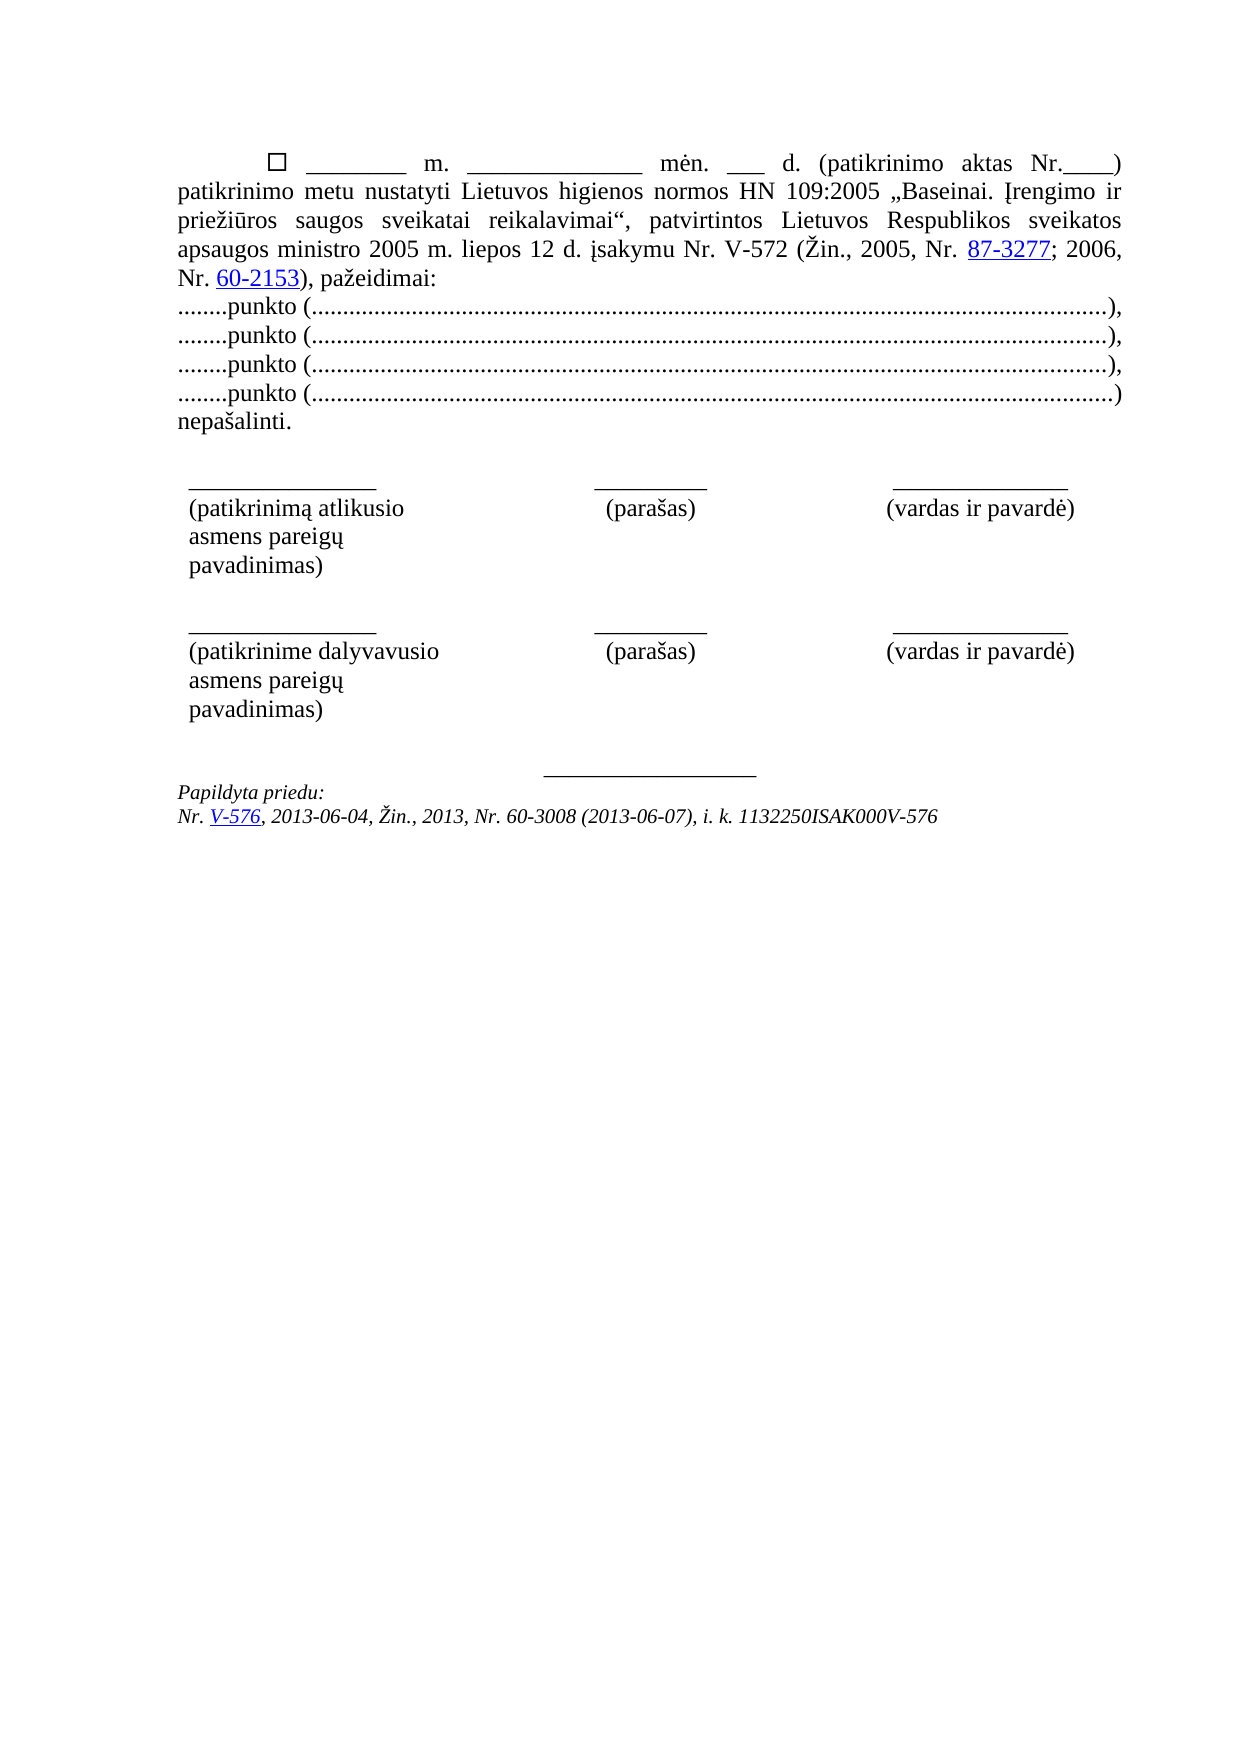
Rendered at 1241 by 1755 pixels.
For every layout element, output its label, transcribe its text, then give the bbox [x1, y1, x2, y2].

table_header [489, 608, 556, 723]
table_header [746, 464, 838, 579]
text ........punkto ( ), [177, 320, 1122, 349]
text Papildyta priedu: [177, 780, 1122, 804]
table_header _________ (parašas) [556, 608, 746, 723]
text ........punkto ( ) [177, 378, 1122, 406]
table_header _________ (parašas) [556, 464, 746, 579]
text nepašalinti. [177, 406, 1122, 435]
text Nr. V-576, 2013-06-04, Žin., 2013, Nr. 60-3008 (2013-06-07), i. k. 1132250ISAK000V-576 [177, 804, 1122, 828]
table_header [489, 464, 556, 579]
table_header ______________ (vardas ir pavardė) [839, 464, 1122, 579]
table_header [746, 608, 838, 723]
text _________________ [177, 751, 1122, 780]
table_header _______________ (patikrinime dalyvavusio asmens pareigų pavadinimas) [177, 608, 488, 723]
text ........punkto ( ), [177, 291, 1122, 320]
table_header ______________ (vardas ir pavardė) [839, 608, 1122, 723]
table_header _______________ (patikrinimą atlikusio asmens pareigų pavadinimas) [177, 464, 488, 579]
text [] ________ m. ______________ mėn. ___ d. (patikrinimo aktas Nr.____) patikrinimo metu nustatyti Lietuvos higienos normos HN 109:2005 „Baseinai. Įrengimo ir priežiūros saugos sveikatai reikalavimai“, patvirtintos Lietuvos Respublikos sveikatos apsaugos ministro 2005 m. liepos 12 d. įsakymu Nr. V-572 (Žin., 2005, Nr. 87-3277; 2006, Nr. 60-2153), pažeidimai: [177, 148, 1122, 291]
text ........punkto ( ), [177, 349, 1122, 378]
